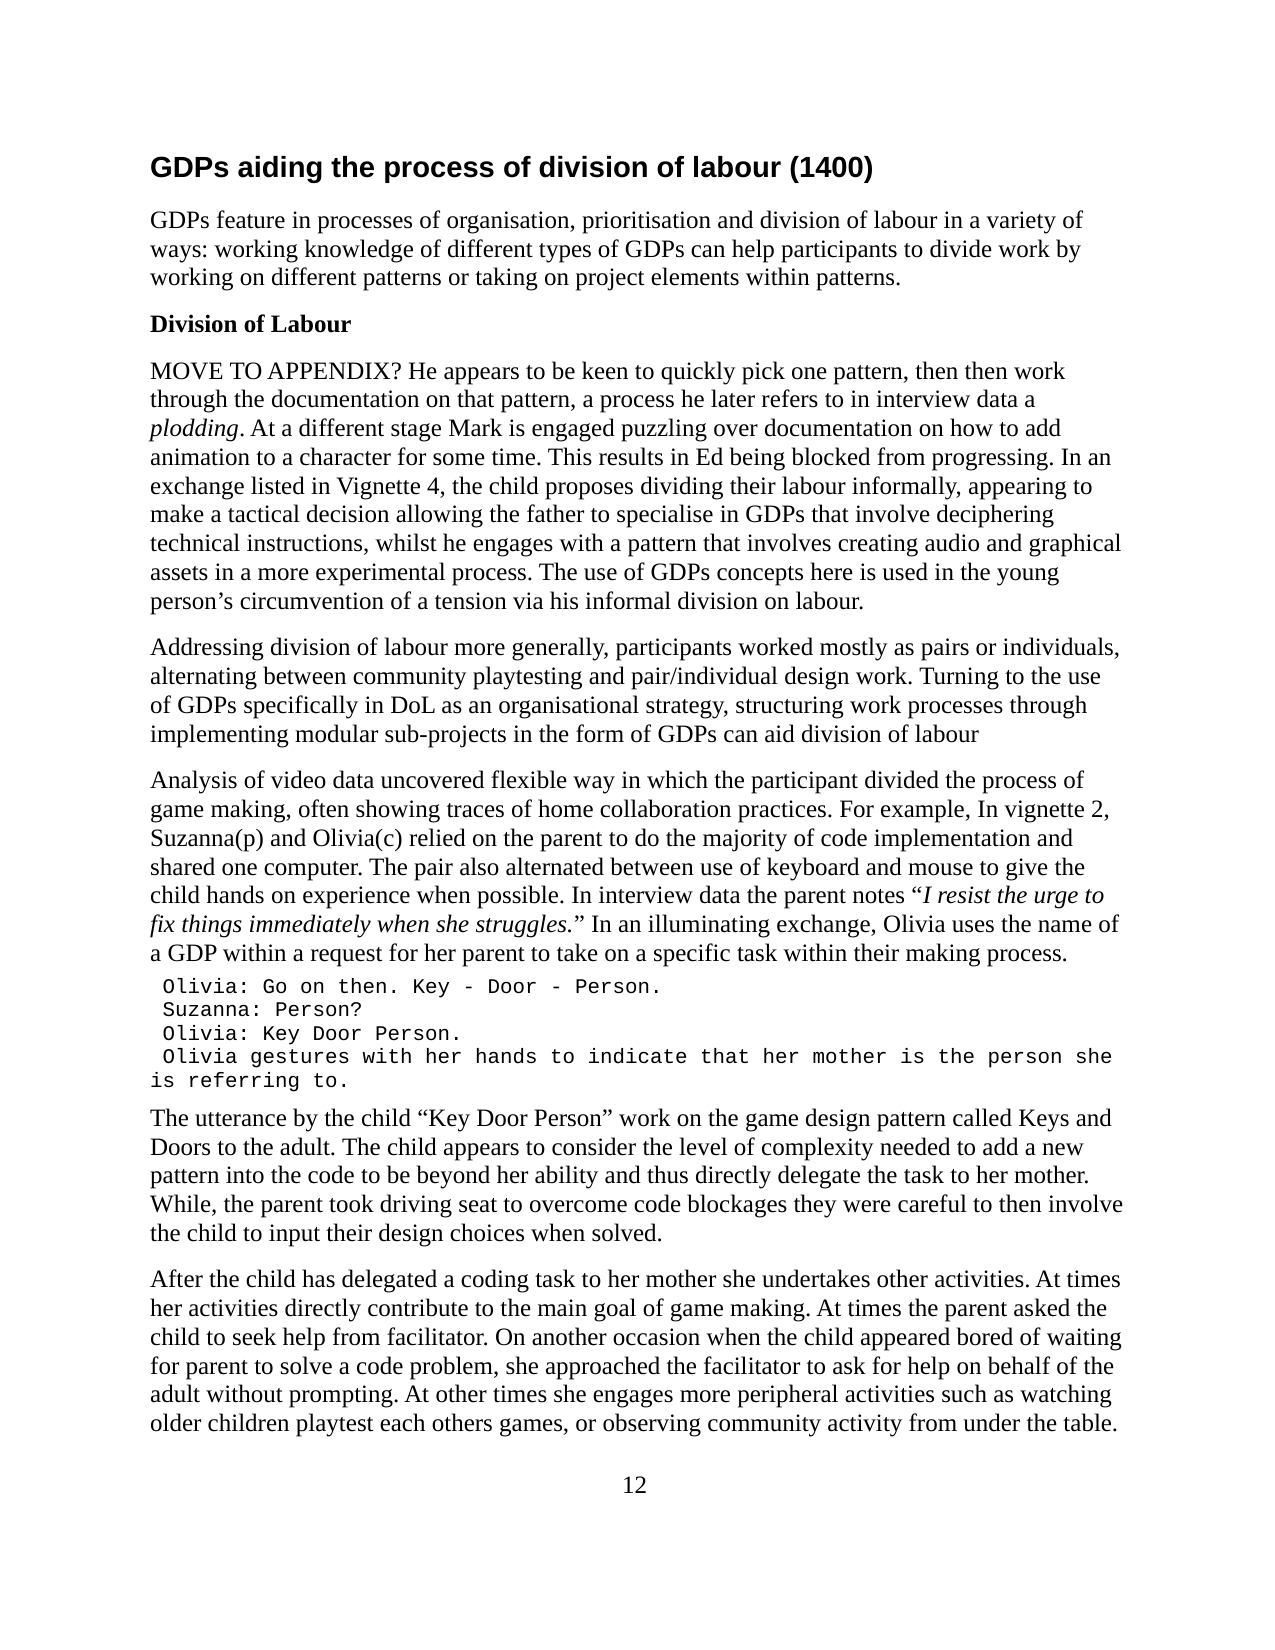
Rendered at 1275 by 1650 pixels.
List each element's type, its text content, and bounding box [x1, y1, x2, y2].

text Addressing division of labour more generally, participants worked mostly as pairs or individuals, alternating between community playtesting and pair/individual design work. Turning to the use of GDPs specifically in DoL as an organisational strategy, structuring work processes through implementing modular sub-projects in the form of GDPs can aid division of labour [150, 632, 1125, 747]
subtitle GDPs aiding the process of division of labour (1400) [150, 150, 1125, 183]
text After the child has delegated a coding task to her mother she undertakes other activities. At times her activities directly contribute to the main goal of game making. At times the parent asked the child to seek help from facilitator. On another occasion when the child appeared bored of waiting for parent to solve a code problem, she approached the facilitator to ask for help on behalf of the adult without prompting. At other times she engages more peripheral activities such as watching older children playtest each others games, or observing community activity from under the table. [150, 1264, 1125, 1437]
text Olivia: Key Door Person. [150, 1023, 1125, 1047]
text MOVE TO APPENDIX? He appears to be keen to quickly pick one pattern, then then work through the documentation on that pattern, a process he later refers to in interview data a plodding. At a different stage Mark is engaged puzzling over documentation on how to add animation to a character for some time. This results in Ed being blocked from progressing. In an exchange listed in Vignette 4, the child proposes dividing their labour informally, appearing to make a tactical decision allowing the father to specialise in GDPs that involve deciphering technical instructions, whilst he engages with a pattern that involves creating audio and graphical assets in a more experimental process. The use of GDPs concepts here is used in the young person’s circumvention of a tension via his informal division on labour. [150, 356, 1125, 614]
text Division of Labour [150, 309, 1125, 338]
text GDPs feature in processes of organisation, prioritisation and division of labour in a variety of ways: working knowledge of different types of GDPs can help participants to divide work by working on different patterns or taking on project elements within patterns. [150, 205, 1125, 291]
text Suzanna: Person? [150, 999, 1125, 1023]
text Olivia: Go on then. Key - Door - Person. [150, 976, 1125, 999]
text The utterance by the child “Key Door Person” work on the game design pattern called Keys and Doors to the adult. The child appears to consider the level of complexity needed to add a new pattern into the code to be beyond her ability and thus directly delegate the task to her mother. While, the parent took driving seat to overcome code blockages they were careful to then involve the child to input their design choices when solved. [150, 1103, 1125, 1247]
text Olivia gestures with her hands to indicate that her mother is the person she is referring to. [150, 1047, 1125, 1094]
text Analysis of video data uncovered flexible way in which the participant divided the process of game making, often showing traces of home collaboration practices. For example, In vignette 2, Suzanna(p) and Olivia(c) relied on the parent to do the majority of code implementation and shared one computer. The pair also alternated between use of keyboard and mouse to give the child hands on experience when possible. In interview data the parent notes “I resist the urge to fix things immediately when she struggles.” In an illuminating exchange, Olivia uses the name of a GDP within a request for her parent to take on a specific task within their making process. [150, 765, 1125, 967]
